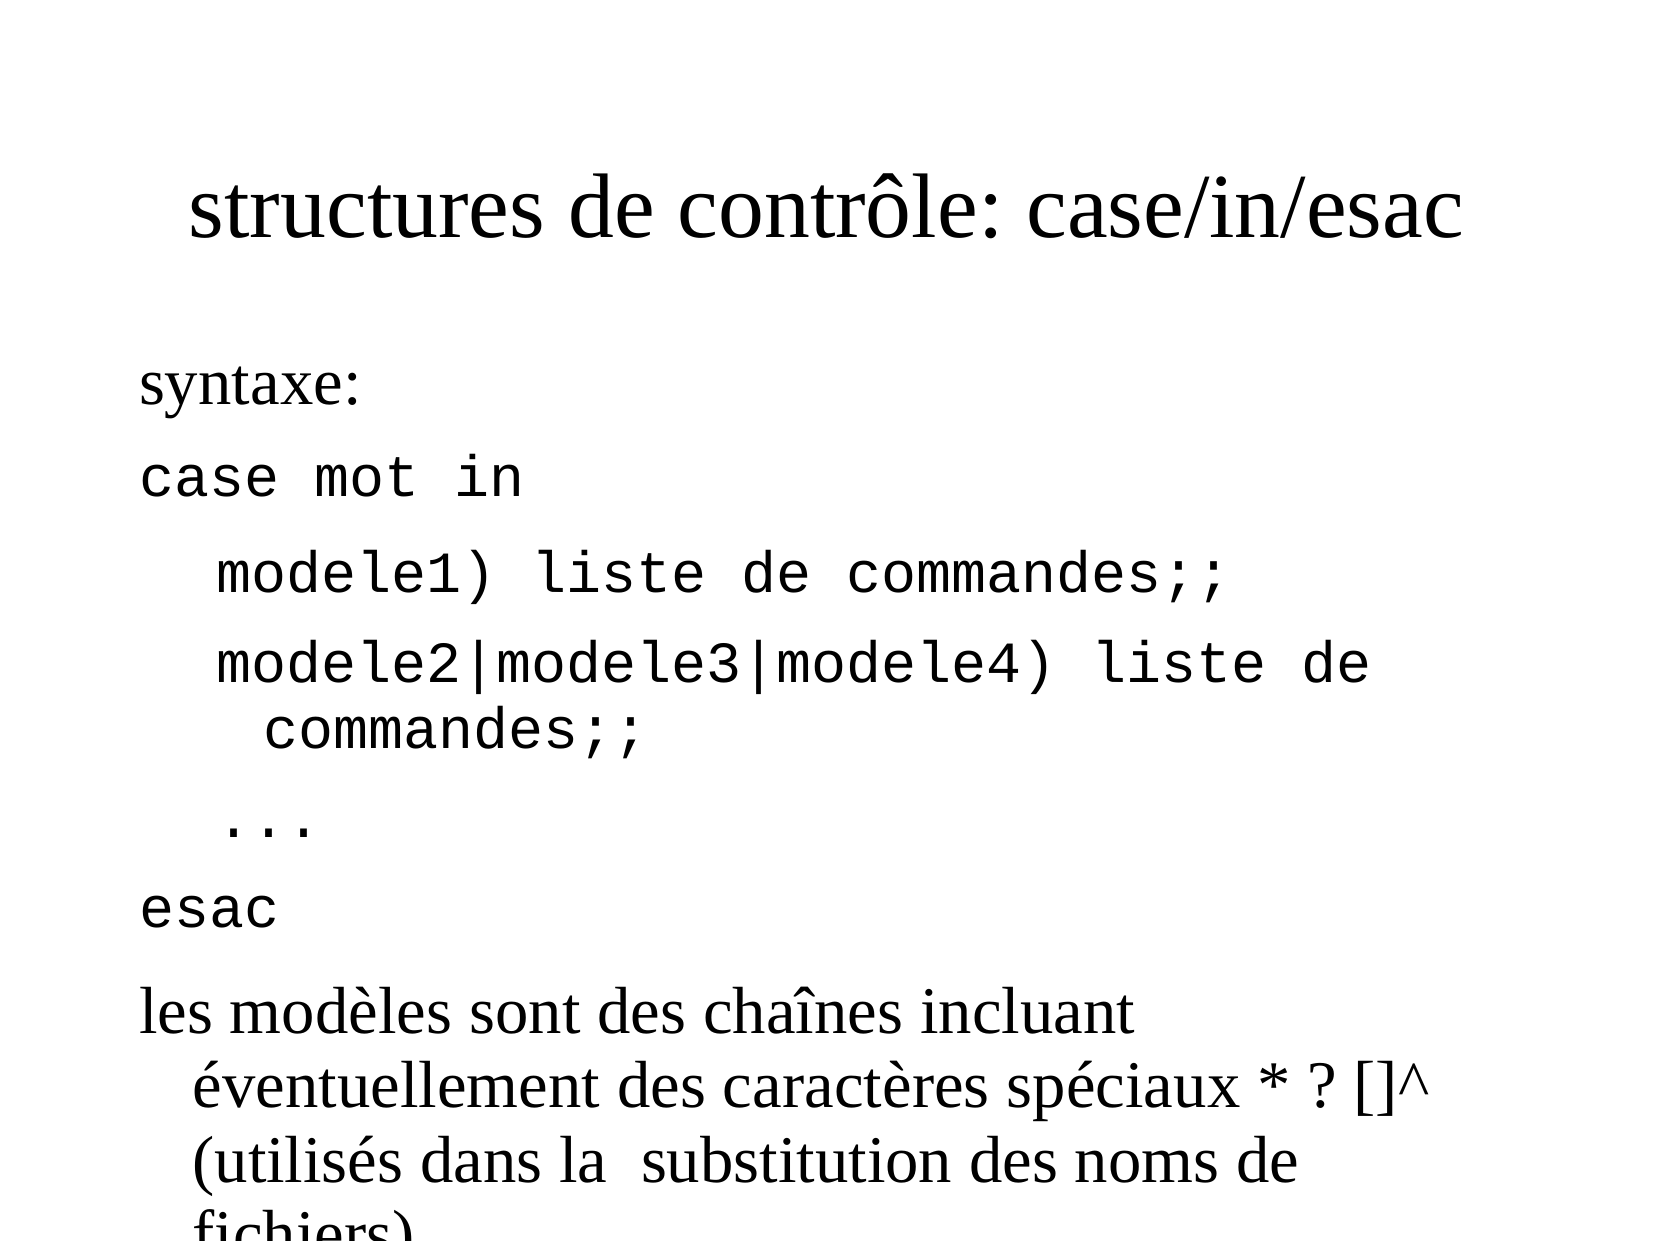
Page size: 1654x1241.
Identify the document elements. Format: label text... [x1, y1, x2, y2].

title structures de contrôle: case/in/esac [121, 102, 1534, 311]
list syntaxe: case mot in modele1) liste de commandes;; modele2|modele3|modele4) liste de commandes;; ... esac les modèles sont des chaînes incluant éventuellement des caractères spéciaux * ? []^ (utilisés dans la substitution des noms de fichiers) [121, 344, 1534, 1241]
